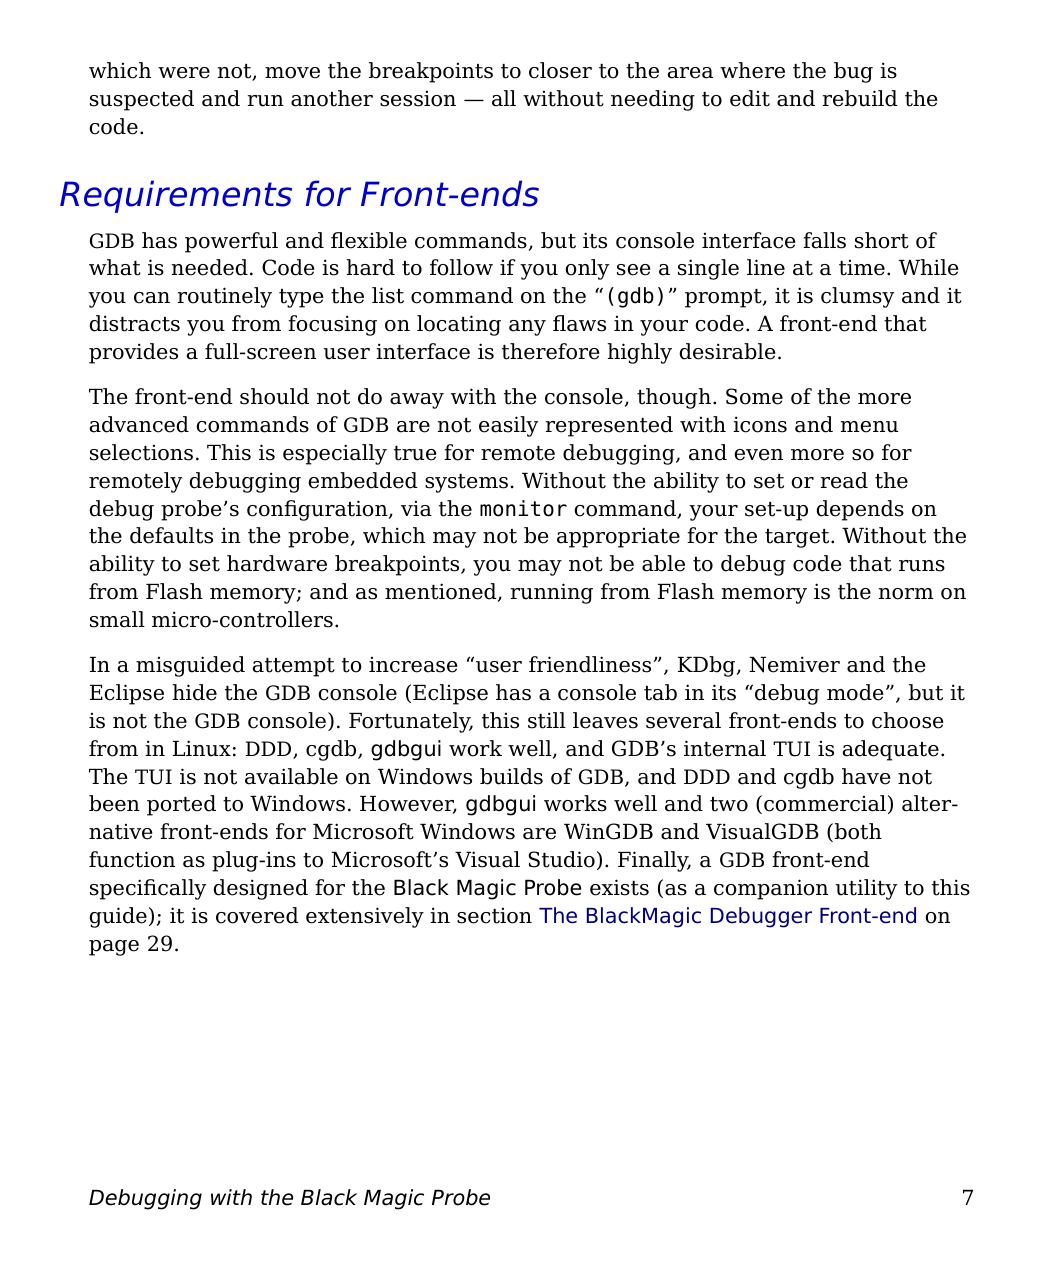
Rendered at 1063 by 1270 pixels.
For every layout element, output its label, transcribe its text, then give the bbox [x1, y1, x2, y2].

text which were not, move the breakpoints to closer to the area where the bug is suspected and run another session — all without needing to edit and rebuild the code. [88, 59, 974, 139]
text In a misguided attempt to increase “user friendliness”, KDbg, Nemiver and the Eclipse hide the GDB console (Eclipse has a console tab in its “debug mode”, but it is not the GDB console). Fortunately, this still leaves several front-ends to choose from in Linux: DDD, cgdb, gdbgui work well, and GDB’s internal TUI is adequate. The TUI is not available on Windows builds of GDB, and DDD and cgdb have not been ported to Windows. However, gdbgui works well and two (commercial) alter­native front-ends for Microsoft Windows are WinGDB and VisualGDB (both function as plug-ins to Microsoft’s Visual Studio). Finally, a GDB front-end specifically designed for the Black Magic Probe exists (as a companion utility to this guide); it is covered extensively in section The BlackMagic Debugger Front-end on page 29. [88, 653, 974, 956]
subtitle Requirements for Front-ends [59, 175, 974, 214]
text The front-end should not do away with the console, though. Some of the more advanced commands of GDB are not easily represented with icons and menu selections. This is especially true for remote debugging, and even more so for remotely debugging embedded systems. Without the ability to set or read the debug probe’s configuration, via the monitor command, your set-up depends on the defaults in the probe, which may not be appropriate for the target. Without the ability to set hardware breakpoints, you may not be able to debug code that runs from Flash memory; and as mentioned, running from Flash memory is the norm on small micro-controllers. [88, 385, 974, 632]
text GDB has powerful and flexible commands, but its console interface falls short of what is needed. Code is hard to follow if you only see a single line at a time. While you can routinely type the list command on the “(gdb)” prompt, it is clumsy and it distracts you from focusing on locating any flaws in your code. A front-end that provides a full-screen user interface is therefore highly desirable. [88, 229, 974, 364]
